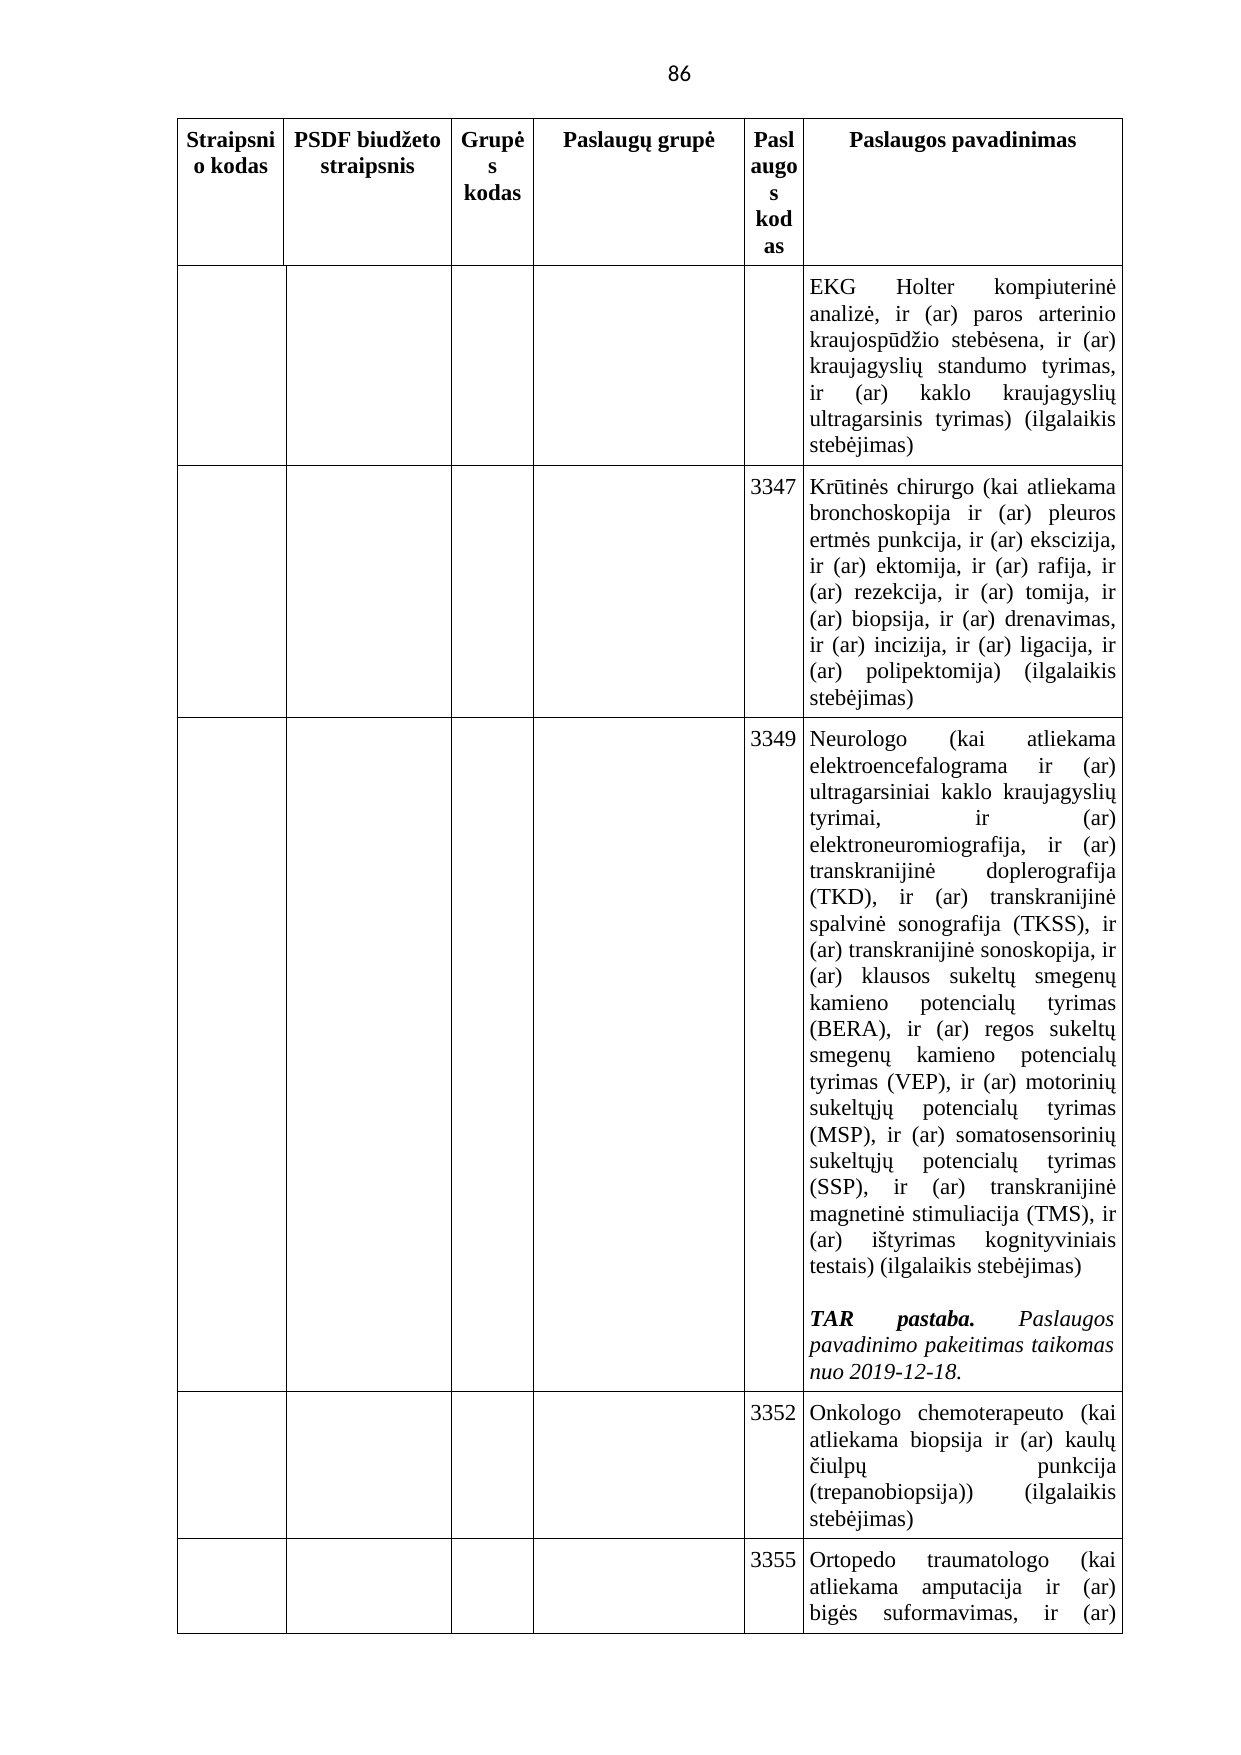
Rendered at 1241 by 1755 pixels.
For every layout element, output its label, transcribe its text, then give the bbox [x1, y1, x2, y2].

table_cell Ortopedo traumatologo (kai atliekama amputacija ir (ar) bigės suformavimas, ir (ar) [804, 1539, 1122, 1632]
table_header Paslaugų grupė [534, 119, 744, 265]
table_cell [178, 1392, 286, 1538]
table_cell [452, 1392, 533, 1538]
table_cell [287, 466, 451, 717]
table_cell [178, 1539, 286, 1632]
table_cell [534, 1392, 744, 1538]
table_cell [178, 466, 286, 717]
table_cell 3352 [745, 1392, 803, 1538]
table_cell [452, 1539, 533, 1632]
table_cell [178, 718, 286, 1391]
table_cell Onkologo chemoterapeuto (kai atliekama biopsija ir (ar) kaulų čiulpų punkcija (trepanobiopsija)) (ilgalaikis stebėjimas) [804, 1392, 1122, 1538]
table_header Paslaugos kodas [745, 119, 803, 265]
table_cell [534, 266, 744, 465]
table_cell [745, 266, 803, 465]
table_cell [178, 266, 286, 465]
table_header Paslaugos pavadinimas [804, 119, 1122, 265]
table_header PSDF biudžeto straipsnis [284, 119, 451, 265]
table_cell [287, 1392, 451, 1538]
table_cell [452, 718, 533, 1391]
table_cell EKG Holter kompiuterinė analizė, ir (ar) paros arterinio kraujospūdžio stebėsena, ir (ar) kraujagyslių standumo tyrimas, ir (ar) kaklo kraujagyslių ultragarsinis tyrimas) (ilgalaikis stebėjimas) [804, 266, 1122, 465]
table_header Grupės kodas [452, 119, 533, 265]
table_cell [287, 1539, 451, 1632]
table_header Straipsnio kodas [178, 119, 283, 265]
table_cell Krūtinės chirurgo (kai atliekama bronchoskopija ir (ar) pleuros ertmės punkcija, ir (ar) ekscizija, ir (ar) ektomija, ir (ar) rafija, ir (ar) rezekcija, ir (ar) tomija, ir (ar) biopsija, ir (ar) drenavimas, ir (ar) incizija, ir (ar) ligacija, ir (ar) polipektomija) (ilgalaikis stebėjimas) [804, 466, 1122, 717]
table_cell [452, 266, 533, 465]
table_cell 3355 [745, 1539, 803, 1632]
table_cell 3347 [745, 466, 803, 717]
table_cell Neurologo (kai atliekama elektroencefalograma ir (ar) ultragarsiniai kaklo kraujagyslių tyrimai, ir (ar) elektroneuromiografija, ir (ar) transkranijinė doplerografija (TKD), ir (ar) transkranijinė spalvinė sonografija (TKSS), ir (ar) transkranijinė sonoskopija, ir (ar) klausos sukeltų smegenų kamieno potencialų tyrimas (BERA), ir (ar) regos sukeltų smegenų kamieno potencialų tyrimas (VEP), ir (ar) motorinių sukeltųjų potencialų tyrimas (MSP), ir (ar) somatosensorinių sukeltųjų potencialų tyrimas (SSP), ir (ar) transkranijinė magnetinė stimuliacija (TMS), ir (ar) ištyrimas kognityviniais testais) (ilgalaikis stebėjimas) TAR pastaba. Paslaugos pavadinimo pakeitimas taikomas nuo 2019-12-18. [804, 718, 1122, 1391]
table_cell [534, 466, 744, 717]
table_cell [452, 466, 533, 717]
table_cell 3349 [745, 718, 803, 1391]
table_cell [287, 266, 451, 465]
table_cell [534, 718, 744, 1391]
table_cell [287, 718, 451, 1391]
table_cell [534, 1539, 744, 1632]
